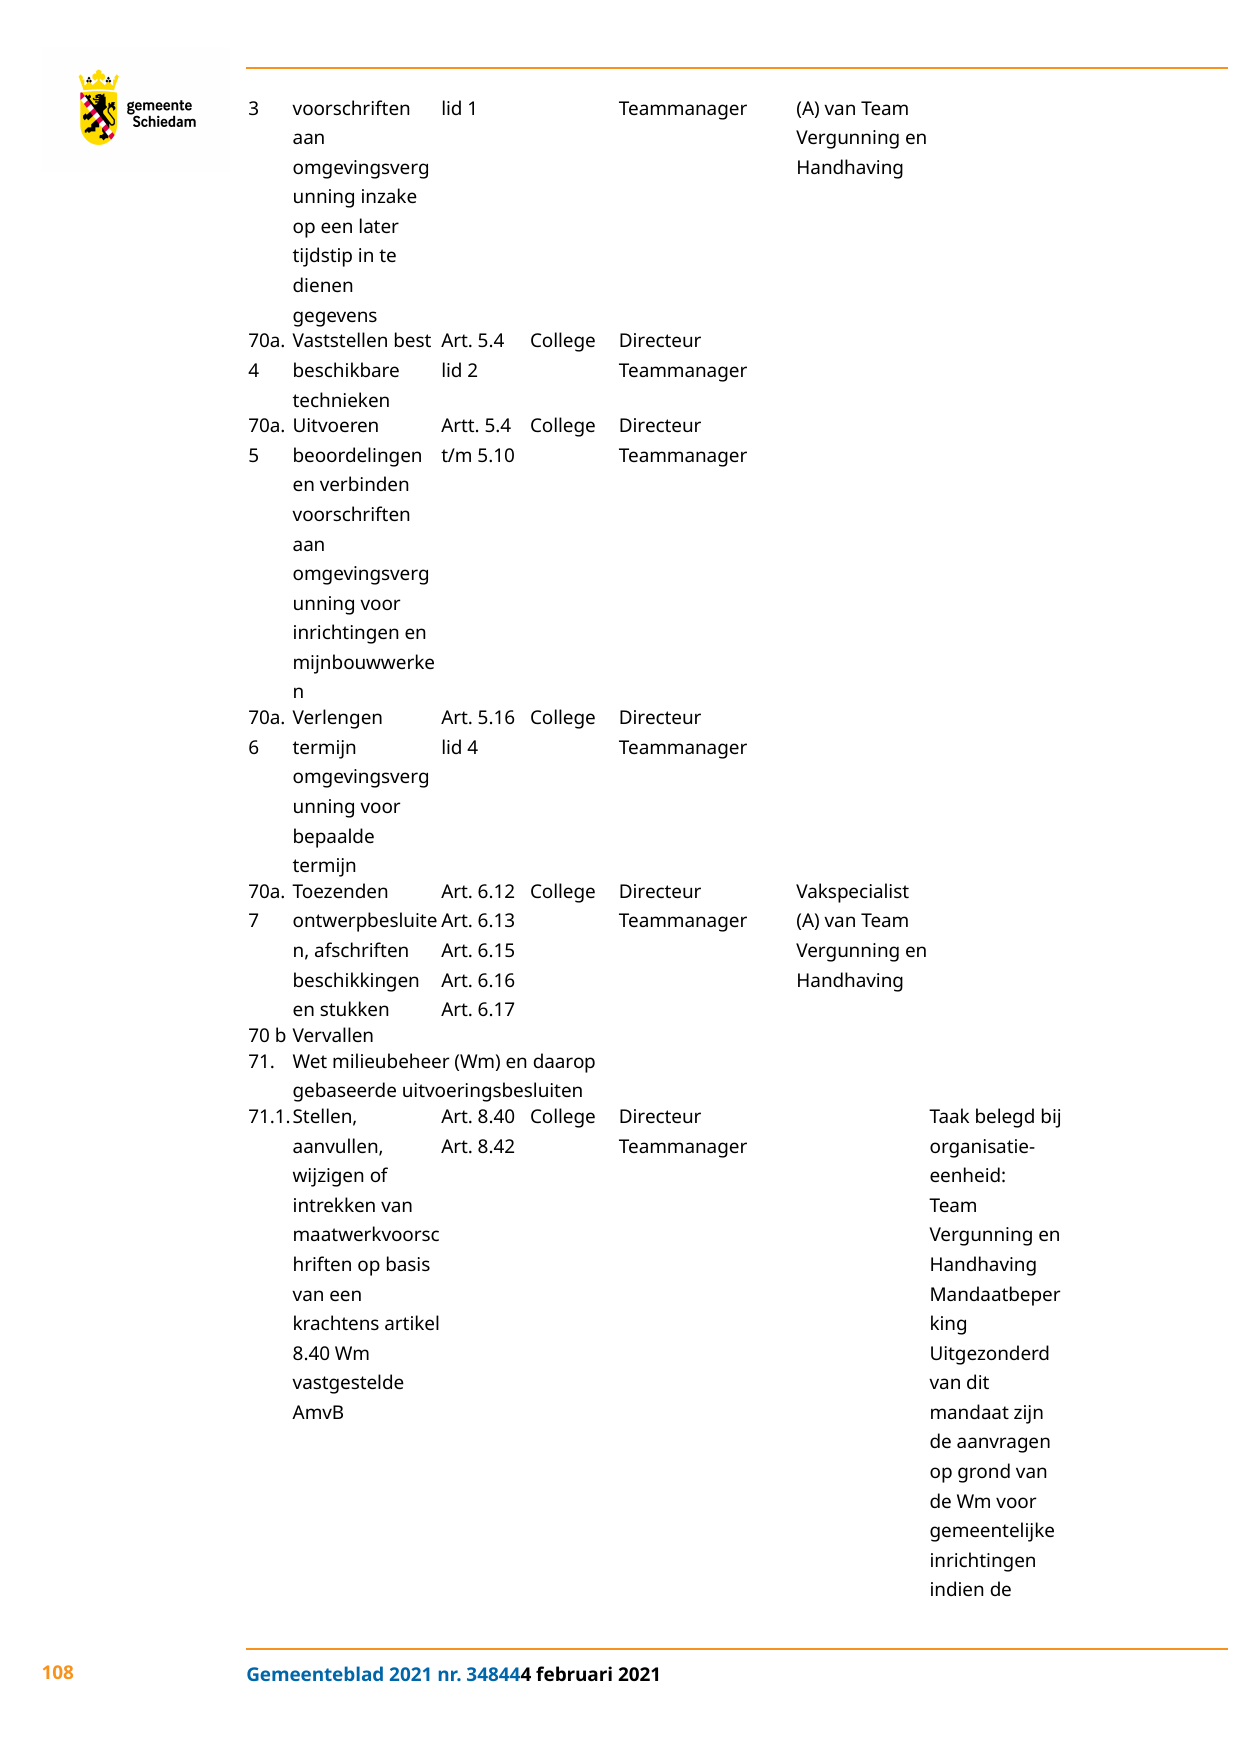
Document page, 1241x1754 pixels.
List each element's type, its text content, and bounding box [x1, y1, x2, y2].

table_cell College [530, 705, 619, 878]
table_cell [796, 328, 929, 412]
table_cell Toezenden ontwerpbesluiten, afschriften beschikkingen en stukken [293, 878, 441, 1022]
table_cell lid 1 [441, 95, 530, 328]
table_cell College [530, 878, 619, 1022]
table_cell 70a.6 [248, 705, 292, 878]
table_cell Artt. 5.4 t/m 5.10 [441, 413, 530, 704]
table_cell [929, 878, 1063, 1022]
table_cell [929, 413, 1063, 704]
table_cell Vaststellen best beschikbare technieken [293, 328, 441, 412]
table_cell Uitvoeren beoordelingen en verbinden voorschriften aan omgevingsvergunning voor inrichtingen en mijnbouwwerken [293, 413, 441, 704]
table_cell College [530, 1103, 619, 1602]
table_cell [796, 413, 929, 704]
table_cell 71. [248, 1048, 292, 1103]
table_cell Taak belegd bij organisatie-eenheid: Team Vergunning en Handhaving Mandaatbeperking Uitgezonderd van dit mandaat zijn de aanvragen op grond van de Wm voor gemeentelijke inrichtingen indien de [929, 1103, 1063, 1602]
table_cell [929, 1022, 1063, 1048]
table_cell [530, 1022, 619, 1048]
table_cell 70a.4 [248, 328, 292, 412]
table_cell Directeur Teammanager [619, 1103, 796, 1602]
table_cell Teammanager [619, 95, 796, 328]
table_cell College [530, 413, 619, 704]
table_cell Verlengen termijn omgevingsvergunning voor bepaalde termijn [293, 705, 441, 878]
table_cell 71.1. [248, 1103, 292, 1602]
table_cell Vervallen [293, 1022, 441, 1048]
table_cell [929, 95, 1063, 328]
table_cell Art. 5.4 lid 2 [441, 328, 530, 412]
table_cell Directeur Teammanager [619, 413, 796, 704]
table_cell Directeur Teammanager [619, 705, 796, 878]
table_cell 70 b [248, 1022, 292, 1048]
table_cell [619, 1022, 796, 1048]
table_cell [929, 328, 1063, 412]
table_cell [530, 95, 619, 328]
table_cell Wet milieubeheer (Wm) en daarop gebaseerde uitvoeringsbesluiten [293, 1048, 663, 1103]
table_cell 70a.5 [248, 413, 292, 704]
table_cell [841, 1048, 974, 1103]
table_cell voorschriften aan omgevingsvergunning inzake op een later tijdstip in te dienen gegevens [293, 95, 441, 328]
table_cell [796, 1103, 929, 1602]
table_cell Vakspecialist (A) van Team Vergunning en Handhaving [796, 878, 929, 1022]
table_cell Stellen, aanvullen, wijzigen of intrekken van maatwerkvoorschriften op basis van een krachtens artikel 8.40 Wm vastgestelde AmvB [293, 1103, 441, 1602]
table_cell [708, 1048, 841, 1103]
table_cell Art. 5.16 lid 4 [441, 705, 530, 878]
table_cell [796, 705, 929, 878]
table_cell 3 [248, 95, 292, 328]
table_cell [974, 1048, 1107, 1103]
picture [41, 47, 231, 172]
table_cell 70a.7 [248, 878, 292, 1022]
table_cell Directeur Teammanager [619, 328, 796, 412]
table_cell [929, 705, 1063, 878]
table_cell [663, 1048, 707, 1103]
table_cell Art. 8.40 Art. 8.42 [441, 1103, 530, 1602]
table_cell Art. 6.12 Art. 6.13 Art. 6.15 Art. 6.16 Art. 6.17 [441, 878, 530, 1022]
table_cell (A) van Team Vergunning en Handhaving [796, 95, 929, 328]
table_cell [441, 1022, 530, 1048]
table_cell College [530, 328, 619, 412]
table_cell [796, 1022, 929, 1048]
table_cell Directeur Teammanager [619, 878, 796, 1022]
